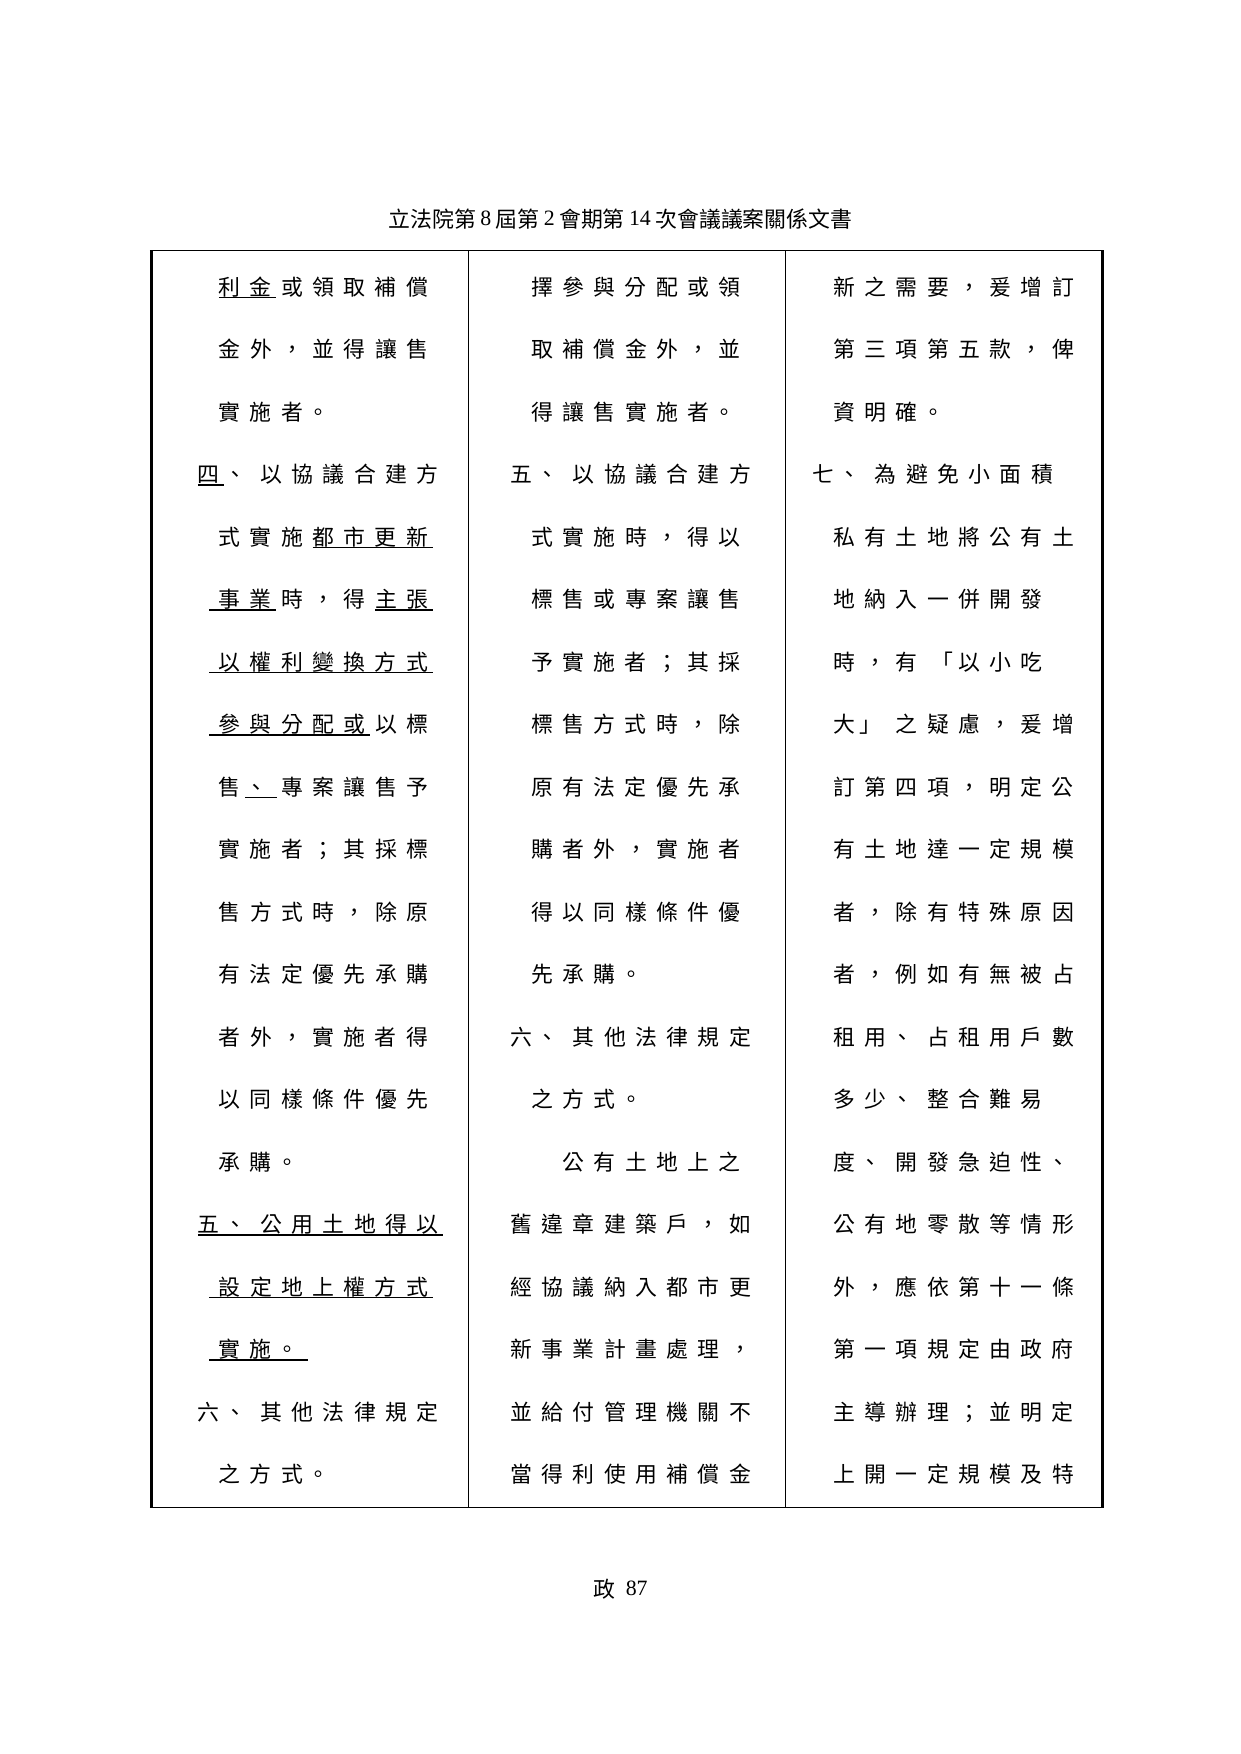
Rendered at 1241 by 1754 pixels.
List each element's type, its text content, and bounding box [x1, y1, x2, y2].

table_cell 擇參與分配或領取補償金外，並得讓售實施者。 五、以協議合建方式實施時，得以標售或專案讓售予實施者；其採標售方式時，除原有法定優先承購者外，實施者得以同樣條件優先承購。 六、其他法律規定之方式。 公有土地上之舊違章建築戶，如經協議納入都市更新事業計畫處理，並給付管理機關不當得利使用補償金 [469, 251, 785, 1507]
table_cell 新之需要，爰增訂第三項第五款，俾資明確。 七、為避免小面積私有土地將公有土地納入一併開發時，有「以小吃大」之疑慮，爰增訂第四項，明定公有土地達一定規模者，除有特殊原因者，例如有無被占租用、占租用戶數多少、整合難易度、開發急迫性、公有地零散等情形外，應依第十一條第一項規定由政府主導辦理；並明定上開一定規模及特 [786, 251, 1101, 1507]
table_cell 利金或領取補償金外，並得讓售實施者。 四、以協議合建方式實施都市更新事業時，得主張以權利變換方式參與分配或以標售、專案讓售予實施者；其採標售方式時，除原有法定優先承購者外，實施者得以同樣條件優先承購。 五、公用土地得以設定地上權方式實施。 六、其他法律規定之方式。 [153, 251, 468, 1507]
